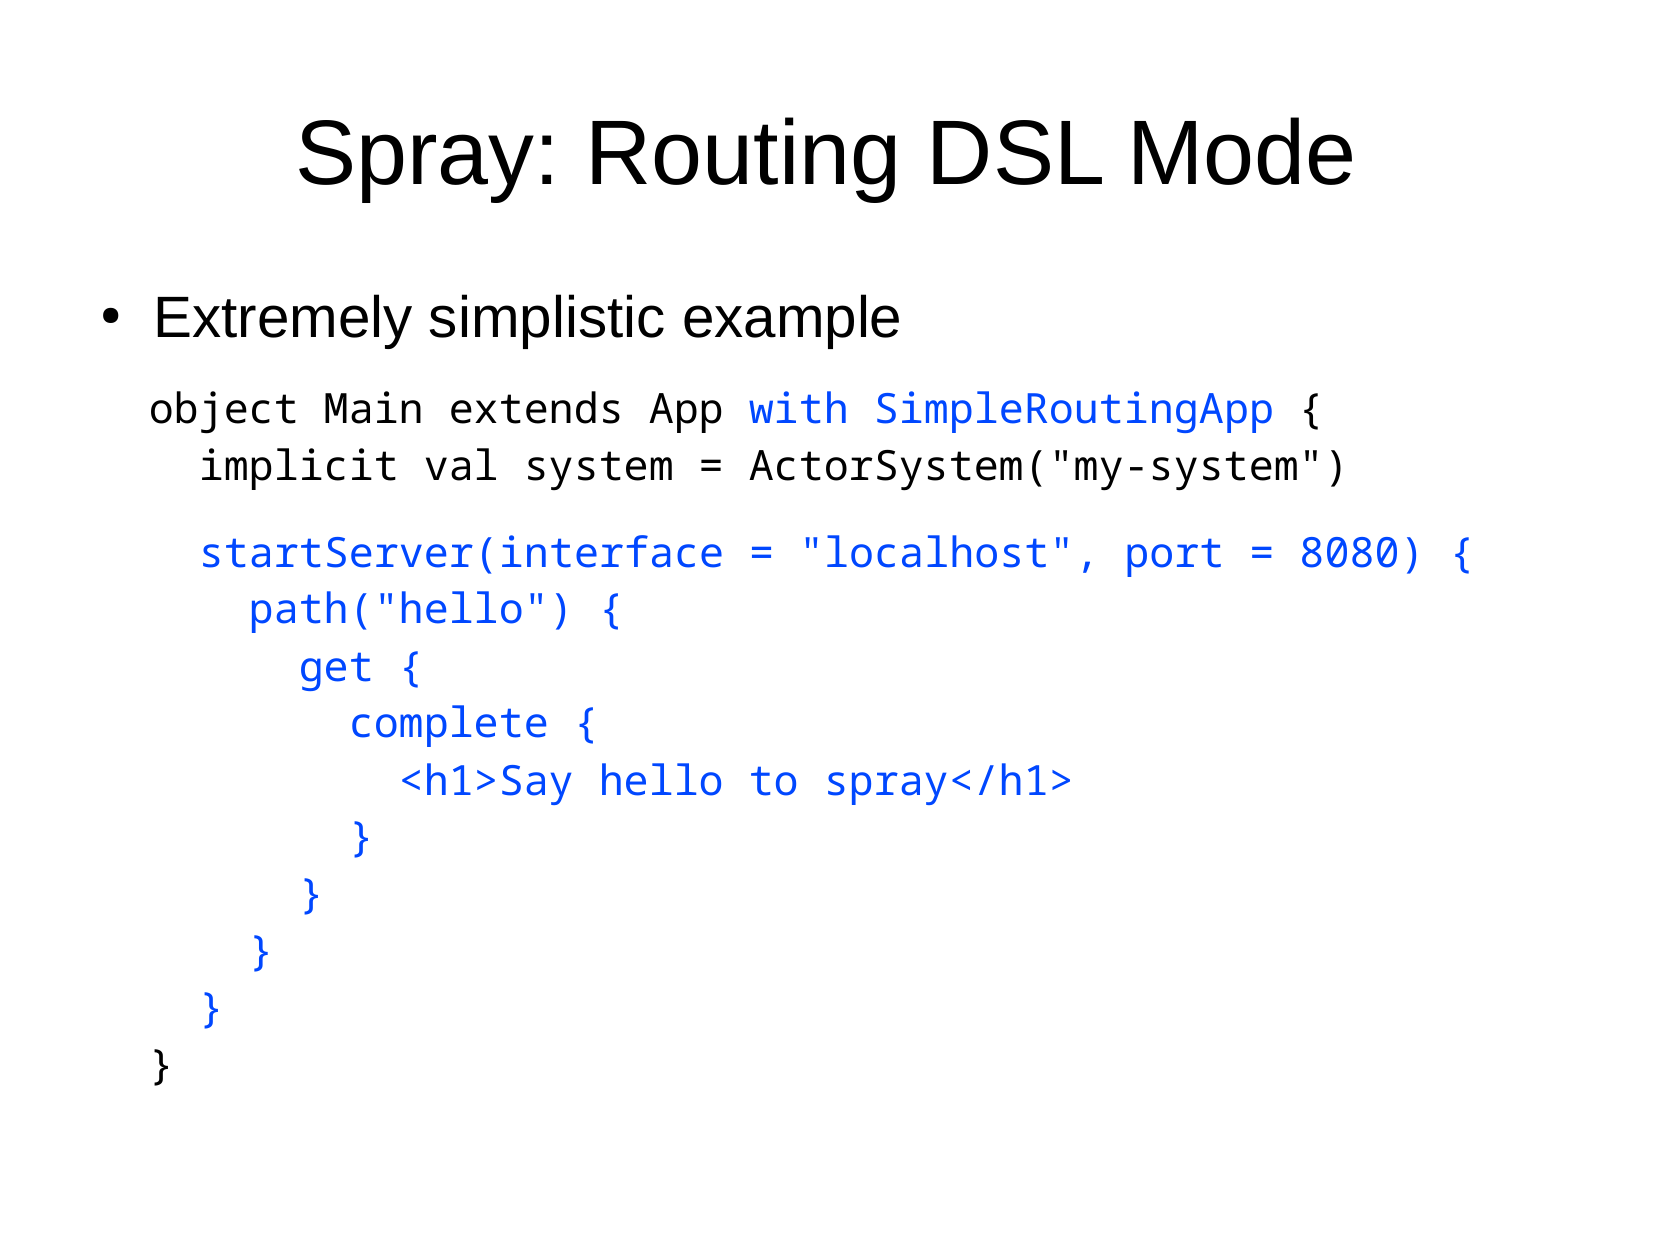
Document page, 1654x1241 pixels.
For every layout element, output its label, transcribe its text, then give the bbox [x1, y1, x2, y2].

title Spray: Routing DSL Mode [82, 49, 1571, 257]
list Extremely simplistic example object Main extends App with SimpleRoutingApp { implicit val system = ActorSystem("my-system") startServer(interface = "localhost", port = 8080) { path("hello") { get { complete { <h1>Say hello to spray</h1> } } } } } [82, 284, 1571, 1180]
